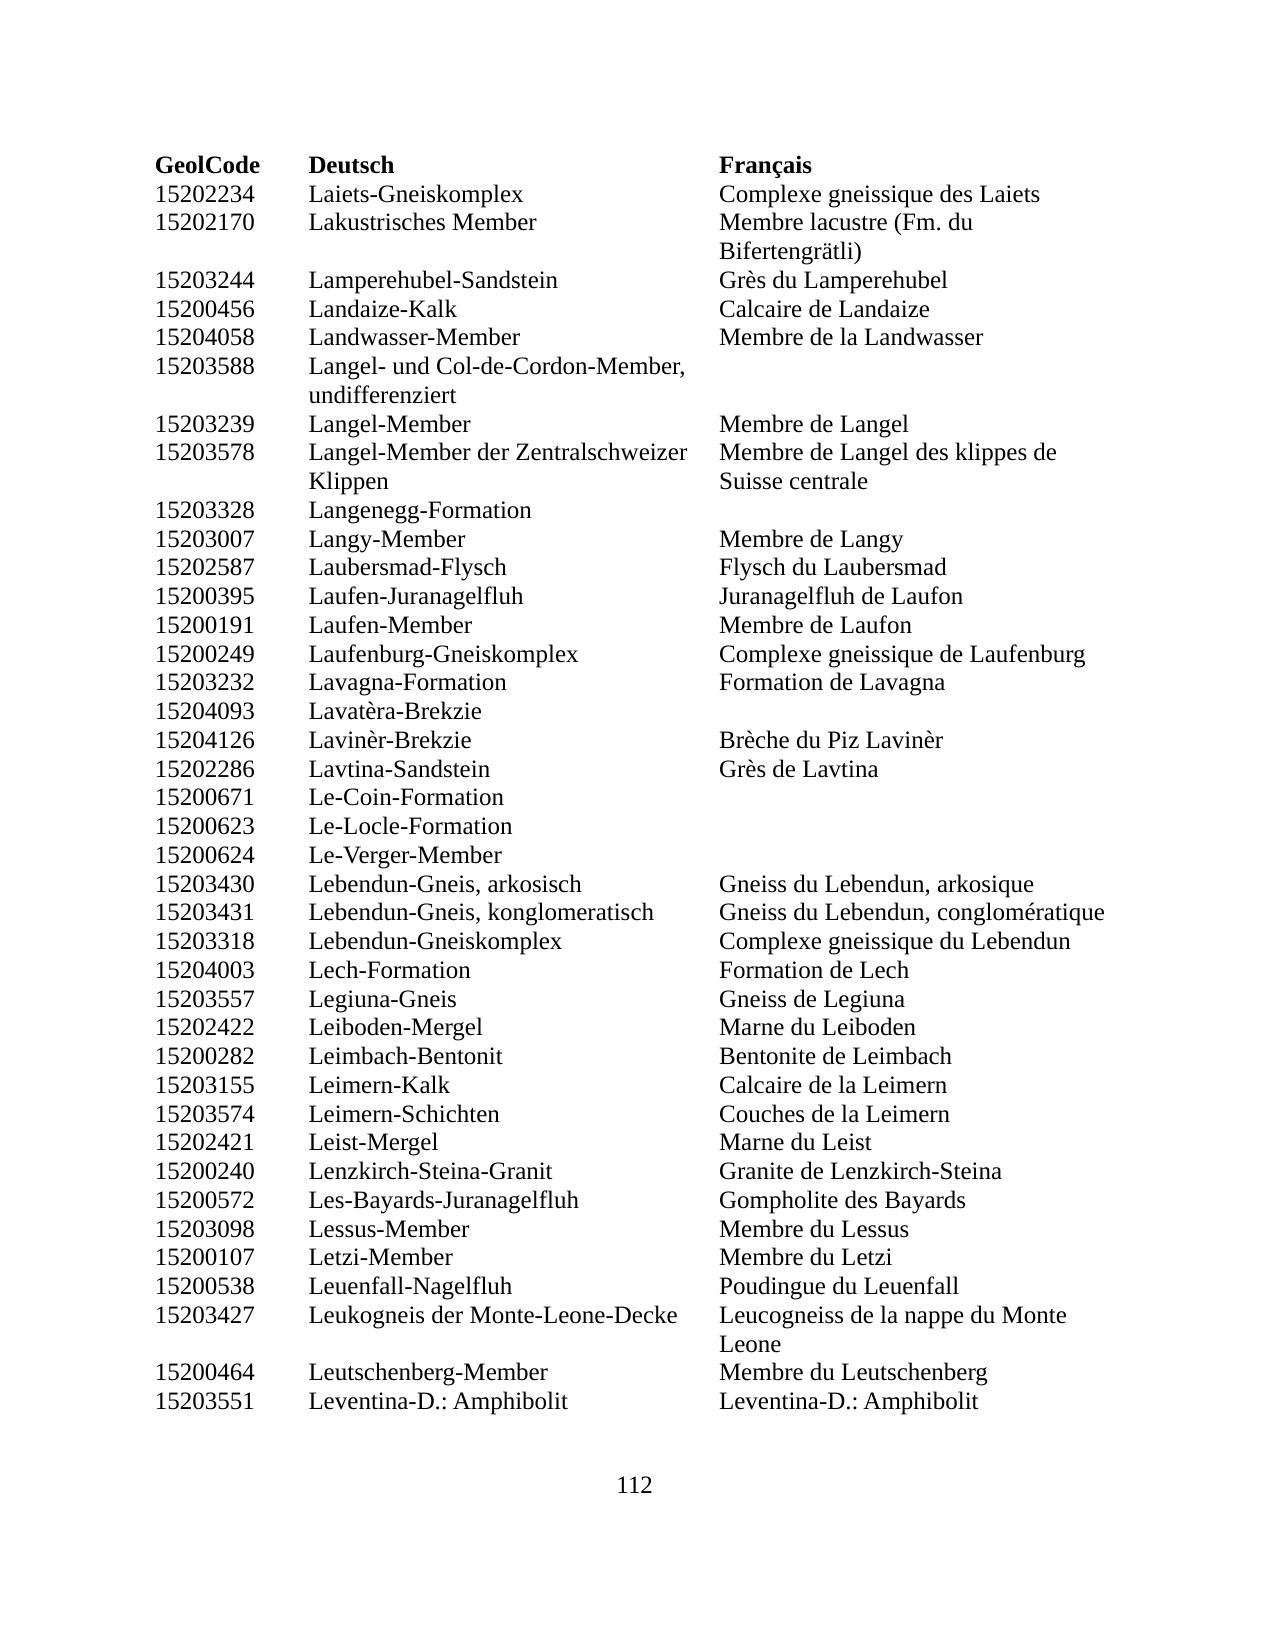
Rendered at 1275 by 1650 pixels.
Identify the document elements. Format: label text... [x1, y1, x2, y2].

table_cell Brèche du Piz Lavinèr [714, 725, 1125, 754]
table_cell Laufen-Juranagelfluh [304, 581, 714, 610]
table_cell 15202286 [150, 754, 304, 782]
table_cell [714, 696, 1125, 725]
table_cell 15204093 [150, 696, 304, 725]
table_cell Gneiss de Legiuna [714, 984, 1125, 1012]
table_cell Poudingue du Leuenfall [714, 1271, 1125, 1300]
table_cell 15203098 [150, 1214, 304, 1242]
table_cell 15204126 [150, 725, 304, 754]
table_cell Lakustrisches Member [304, 208, 714, 265]
table_cell Letzi-Member [304, 1243, 714, 1271]
table_cell Langel- und Col-de-Cordon-Member, undifferenziert [304, 351, 714, 409]
table_cell [714, 840, 1125, 869]
table_cell Marne du Leist [714, 1128, 1125, 1156]
table_cell 15203232 [150, 668, 304, 696]
table_cell [714, 783, 1125, 811]
table_cell Couches de la Leimern [714, 1099, 1125, 1127]
table_cell 15203328 [150, 495, 304, 524]
table_cell Lebendun-Gneis, arkosisch [304, 869, 714, 897]
table_cell Bentonite de Leimbach [714, 1041, 1125, 1070]
table_cell Le-Verger-Member [304, 840, 714, 869]
table_cell Lavatèra-Brekzie [304, 696, 714, 725]
table_header GeolCode [150, 150, 304, 179]
table_cell 15203244 [150, 265, 304, 294]
table_cell Lessus-Member [304, 1214, 714, 1242]
table_cell Lamperehubel-Sandstein [304, 265, 714, 294]
table_cell Lavinèr-Brekzie [304, 725, 714, 754]
table_cell Laiets-Gneiskomplex [304, 179, 714, 207]
table_cell Complexe gneissique du Lebendun [714, 926, 1125, 955]
table_cell [714, 351, 1125, 409]
table_cell Membre du Leutschenberg [714, 1358, 1125, 1386]
table_cell Membre de la Landwasser [714, 323, 1125, 351]
table_cell Lebendun-Gneiskomplex [304, 926, 714, 955]
table_cell 15200538 [150, 1271, 304, 1300]
table_cell Membre de Langel des klippes de Suisse centrale [714, 438, 1125, 495]
table_cell Leimern-Schichten [304, 1099, 714, 1127]
table_cell Legiuna-Gneis [304, 984, 714, 1012]
table_cell 15200572 [150, 1185, 304, 1214]
table_cell Lavtina-Sandstein [304, 754, 714, 782]
table_cell 15203318 [150, 926, 304, 955]
table_cell Landaize-Kalk [304, 294, 714, 322]
table_cell Lenzkirch-Steina-Granit [304, 1156, 714, 1185]
table_cell Complexe gneissique de Laufenburg [714, 639, 1125, 667]
table_cell Leukogneis der Monte-Leone-Decke [304, 1300, 714, 1357]
table_cell 15200240 [150, 1156, 304, 1185]
table_cell 15200671 [150, 783, 304, 811]
table_cell 15203155 [150, 1070, 304, 1099]
table_cell 15200395 [150, 581, 304, 610]
table_cell Membre de Langel [714, 409, 1125, 437]
table_cell Leimbach-Bentonit [304, 1041, 714, 1070]
table_cell 15200282 [150, 1041, 304, 1070]
table_cell Langenegg-Formation [304, 495, 714, 524]
table_cell Grès de Lavtina [714, 754, 1125, 782]
table_cell Formation de Lavagna [714, 668, 1125, 696]
table_cell 15203239 [150, 409, 304, 437]
table_cell Leist-Mergel [304, 1128, 714, 1156]
table_cell 15204003 [150, 955, 304, 984]
table_cell Leventina-D.: Amphibolit [714, 1386, 1125, 1415]
table_cell Laufen-Member [304, 610, 714, 639]
table_cell 15200624 [150, 840, 304, 869]
table_cell 15202234 [150, 179, 304, 207]
table_cell Les-Bayards-Juranagelfluh [304, 1185, 714, 1214]
table_cell 15203431 [150, 898, 304, 926]
table_header Français [714, 150, 1125, 179]
table_cell 15203427 [150, 1300, 304, 1357]
table_cell Le-Coin-Formation [304, 783, 714, 811]
table_cell [714, 495, 1125, 524]
table_cell 15200456 [150, 294, 304, 322]
table_cell Leutschenberg-Member [304, 1358, 714, 1386]
table_cell Marne du Leiboden [714, 1013, 1125, 1041]
table_cell [714, 811, 1125, 840]
table_cell 15202421 [150, 1128, 304, 1156]
table_cell Membre du Lessus [714, 1214, 1125, 1242]
table_cell Membre du Letzi [714, 1243, 1125, 1271]
table_cell Granite de Lenzkirch-Steina [714, 1156, 1125, 1185]
table_cell Langy-Member [304, 524, 714, 552]
table_cell Calcaire de Landaize [714, 294, 1125, 322]
table_cell Formation de Lech [714, 955, 1125, 984]
table_cell 15203574 [150, 1099, 304, 1127]
table_cell Le-Locle-Formation [304, 811, 714, 840]
table_cell 15202587 [150, 553, 304, 581]
table_cell Gneiss du Lebendun, arkosique [714, 869, 1125, 897]
table_cell 15202422 [150, 1013, 304, 1041]
table_cell 15200623 [150, 811, 304, 840]
table_cell Landwasser-Member [304, 323, 714, 351]
table_cell Lavagna-Formation [304, 668, 714, 696]
table_cell Langel-Member der Zentralschweizer Klippen [304, 438, 714, 495]
table_cell Leucogneiss de la nappe du Monte Leone [714, 1300, 1125, 1357]
table_cell Langel-Member [304, 409, 714, 437]
table_cell 15200464 [150, 1358, 304, 1386]
table_cell 15200107 [150, 1243, 304, 1271]
table_cell Leimern-Kalk [304, 1070, 714, 1099]
table_cell Grès du Lamperehubel [714, 265, 1125, 294]
table_cell 15204058 [150, 323, 304, 351]
table_cell 15203007 [150, 524, 304, 552]
table_cell Lebendun-Gneis, konglomeratisch [304, 898, 714, 926]
table_cell 15203578 [150, 438, 304, 495]
table_cell Juranagelfluh de Laufon [714, 581, 1125, 610]
table_cell Calcaire de la Leimern [714, 1070, 1125, 1099]
table_cell 15202170 [150, 208, 304, 265]
table_cell Membre de Laufon [714, 610, 1125, 639]
table_cell Gneiss du Lebendun, conglomératique [714, 898, 1125, 926]
table_cell 15203588 [150, 351, 304, 409]
table_cell Leuenfall-Nagelfluh [304, 1271, 714, 1300]
table_cell 15200249 [150, 639, 304, 667]
table_cell 15203430 [150, 869, 304, 897]
table_cell Leventina-D.: Amphibolit [304, 1386, 714, 1415]
table_cell Membre lacustre (Fm. du Bifertengrätli) [714, 208, 1125, 265]
table_cell 15203551 [150, 1386, 304, 1415]
table_cell Lech-Formation [304, 955, 714, 984]
table_cell Laubersmad-Flysch [304, 553, 714, 581]
table_cell Flysch du Laubersmad [714, 553, 1125, 581]
table_cell Gompholite des Bayards [714, 1185, 1125, 1214]
table_cell Laufenburg-Gneiskomplex [304, 639, 714, 667]
table_cell Membre de Langy [714, 524, 1125, 552]
table_cell 15200191 [150, 610, 304, 639]
table_cell Complexe gneissique des Laiets [714, 179, 1125, 207]
table_header Deutsch [304, 150, 714, 179]
table_cell Leiboden-Mergel [304, 1013, 714, 1041]
table_cell 15203557 [150, 984, 304, 1012]
